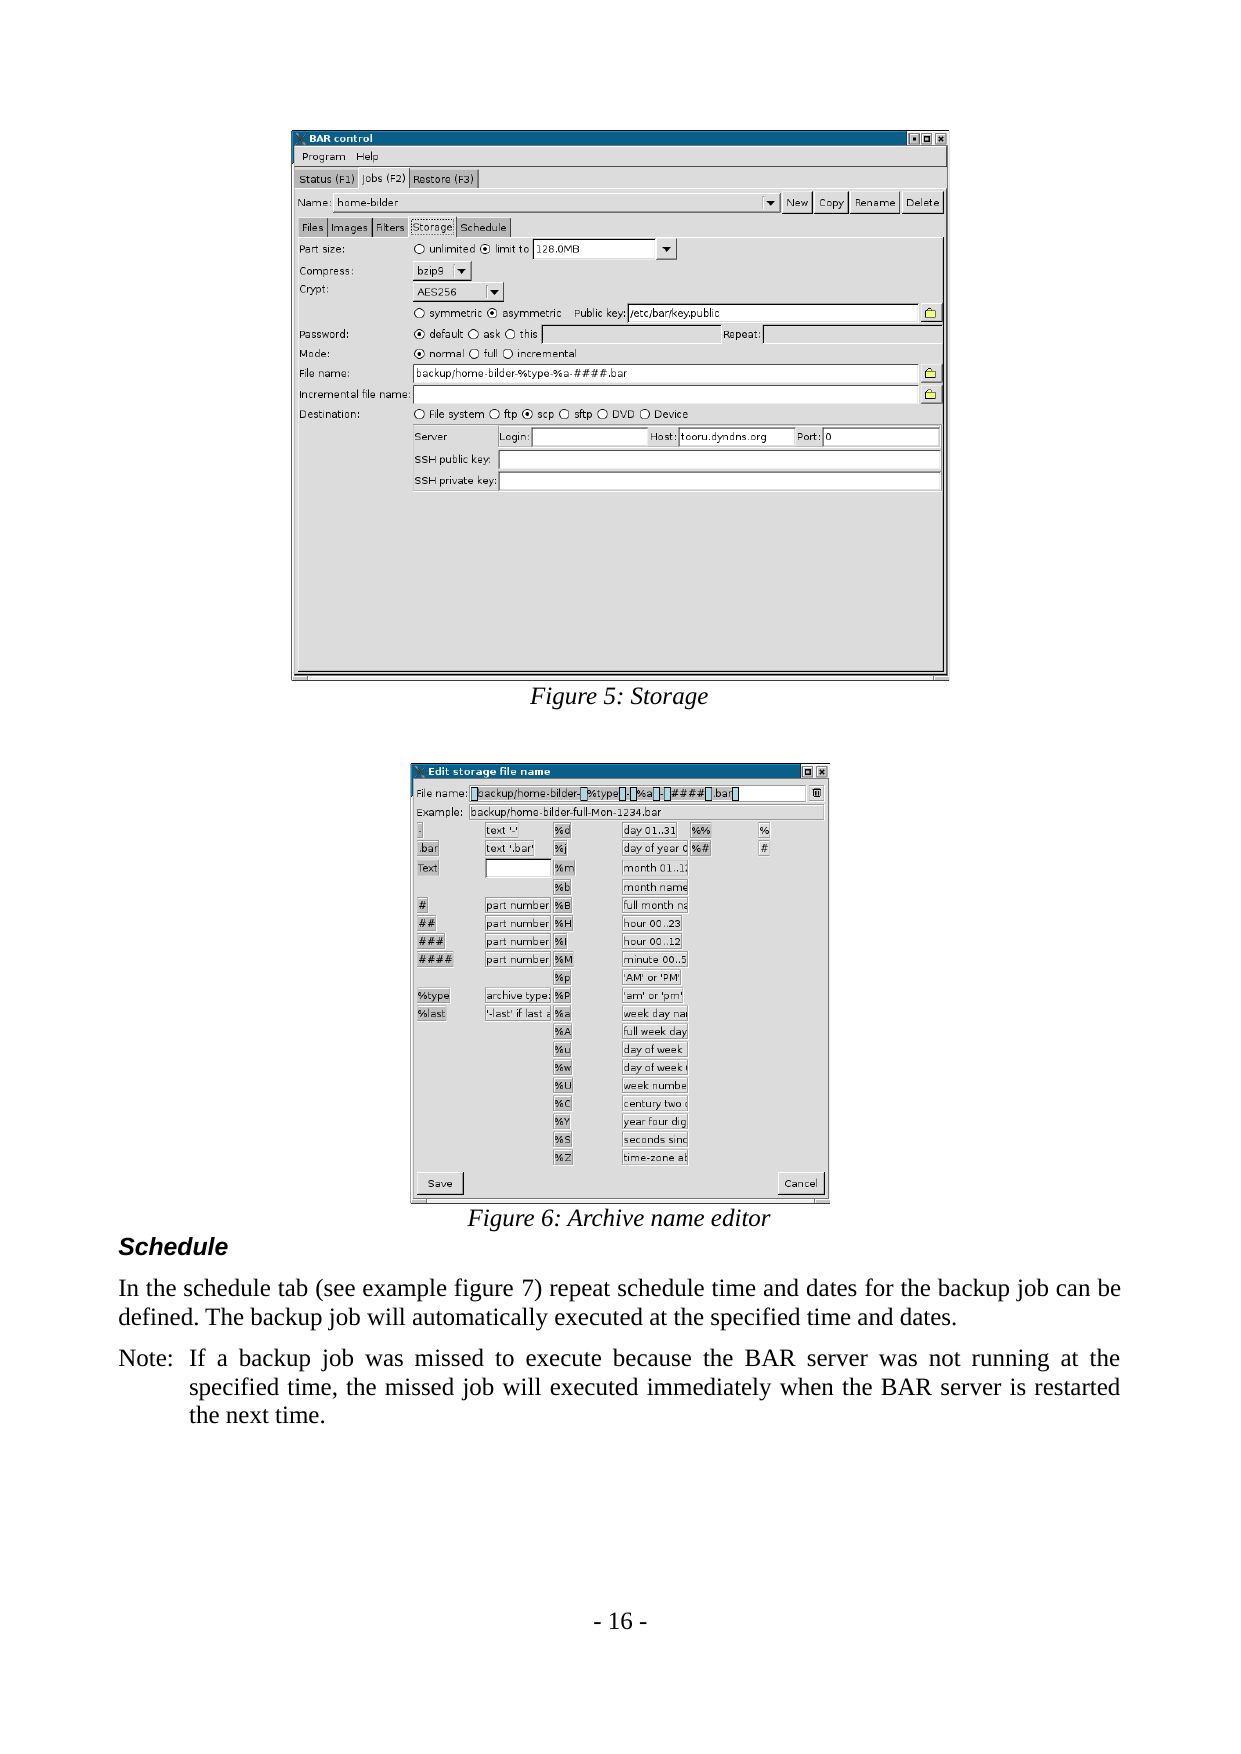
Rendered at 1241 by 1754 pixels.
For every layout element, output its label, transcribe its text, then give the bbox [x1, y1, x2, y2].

subtitle Schedule [118, 1204, 1122, 1260]
picture [291, 130, 950, 681]
text Figure 6: Archive name editor [410, 1204, 830, 1232]
text Note: If a backup job was missed to execute because the BAR server was not running at the specified time, the missed job will executed immediately when the BAR server is restarted the next time. [118, 1343, 1122, 1429]
text Figure 5: Storage [291, 681, 949, 709]
subtitle [410, 751, 830, 763]
picture [410, 763, 830, 1204]
text In the schedule tab (see example figure 7) repeat schedule time and dates for the backup job can be defined. The backup job will automatically executed at the specified time and dates. [118, 1273, 1122, 1330]
